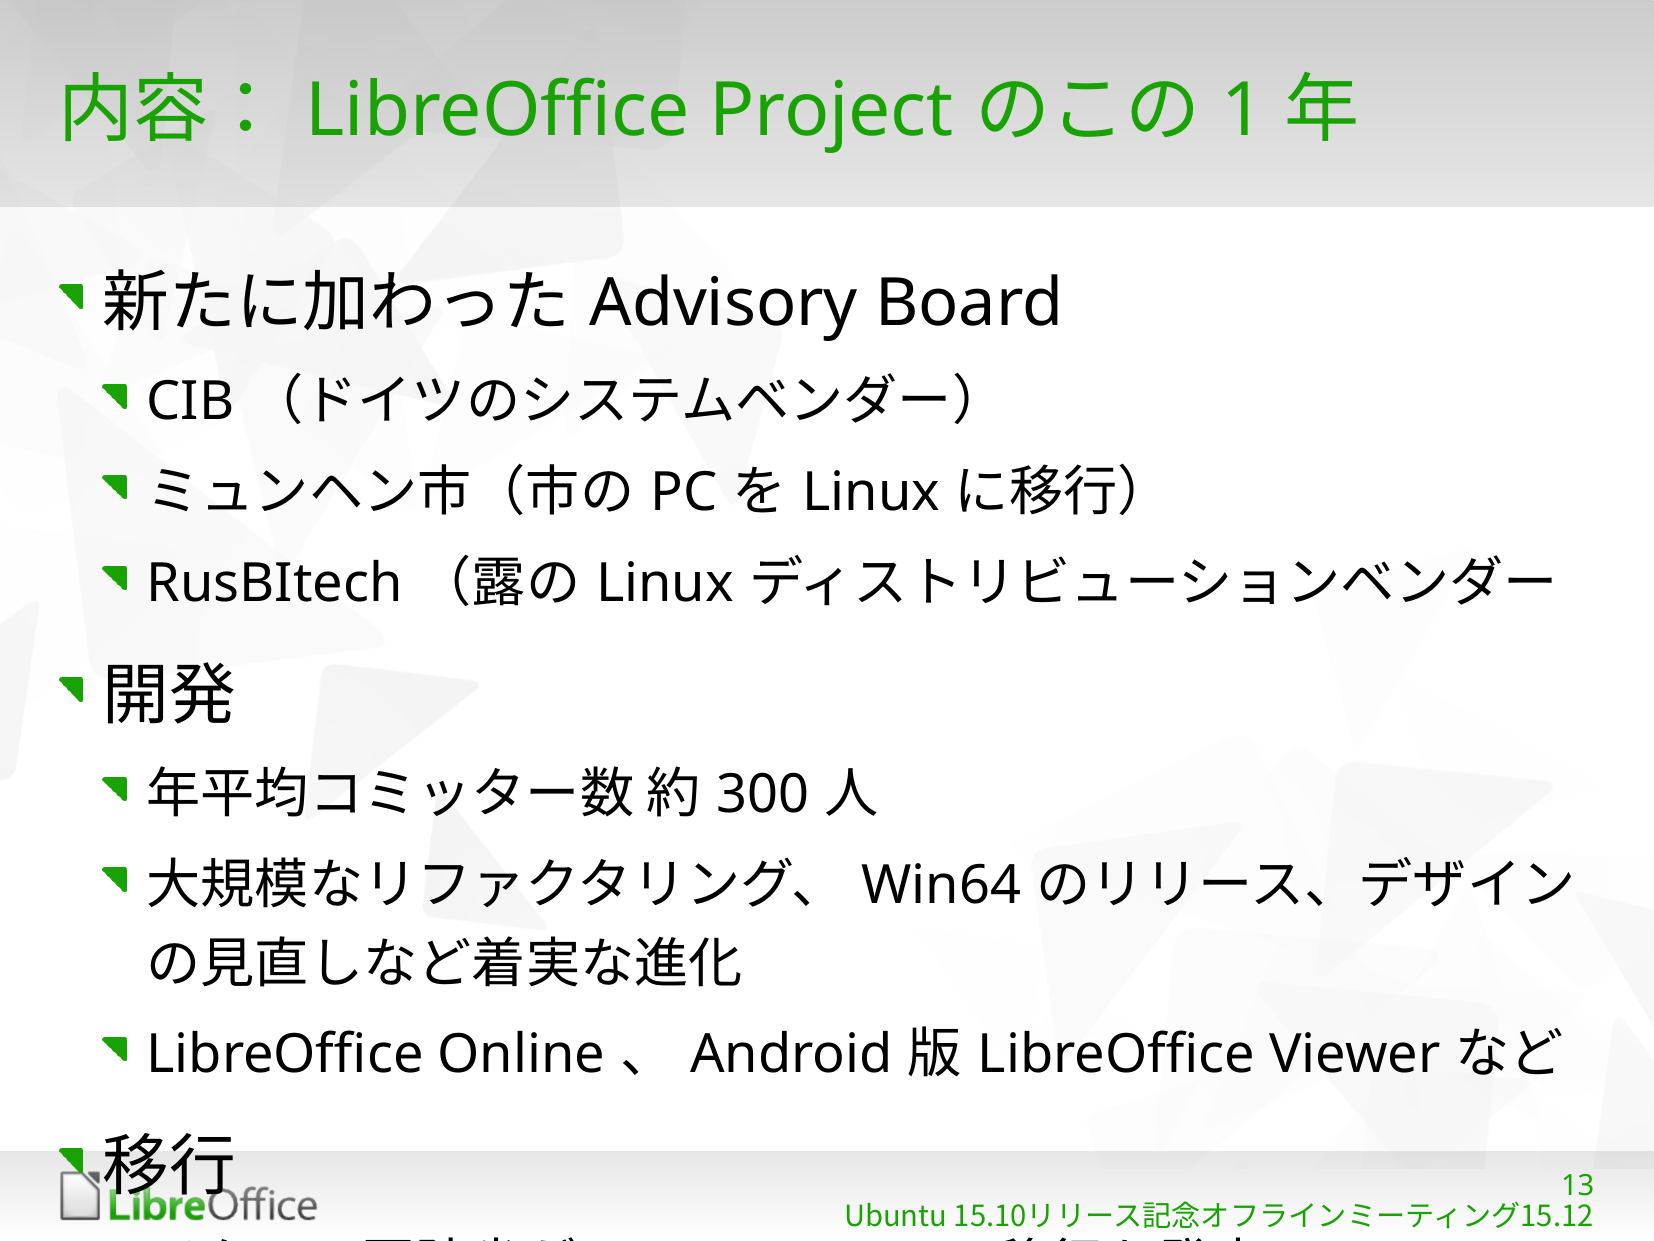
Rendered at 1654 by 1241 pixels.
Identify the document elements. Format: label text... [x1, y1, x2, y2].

title 内容：LibreOffice Projectのこの1年 [59, 29, 1595, 178]
list 新たに加わったAdvisory Board CIB（ドイツのシステムベンダー） ミュンヘン市（市のPCをLinuxに移行） RusBItech（露のLinuxディストリビューションベンダー 開発 年平均コミッター数 約300人 大規模なリファクタリング、Win64のリリース、デザインの見直しなど着実な進化 LibreOffice Online、Android版LibreOffice Viewerなど 移行 イタリア国防省がLibreOfficeへの移行を発表 TDF認定イタリアNGO LibreItaliaとの共同プロジェクト 3年の移行過程での成果物はすべてオープンに [59, 248, 1595, 1136]
picture [915, 548, 1654, 1169]
picture [41, 1148, 337, 1240]
picture [143, 1169, 159, 1179]
picture [0, 0, 783, 931]
